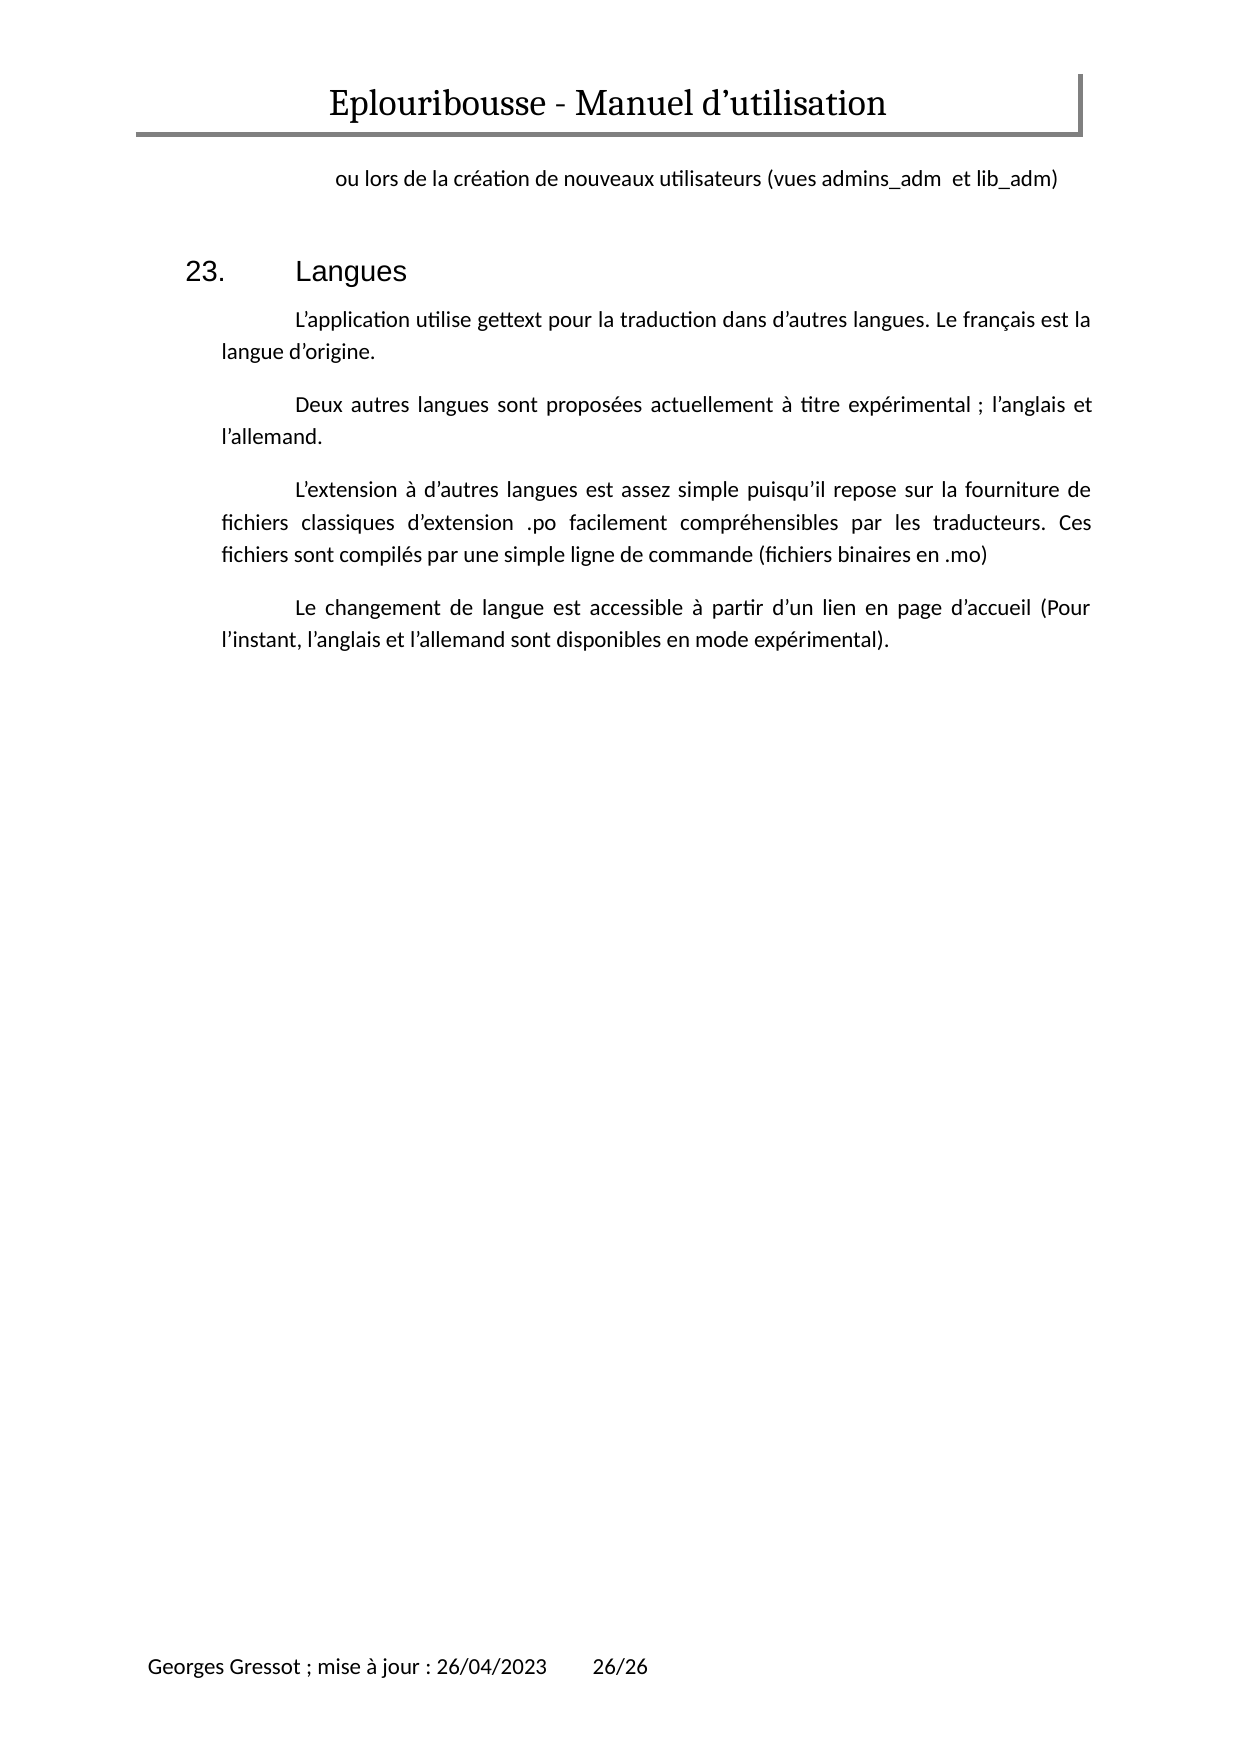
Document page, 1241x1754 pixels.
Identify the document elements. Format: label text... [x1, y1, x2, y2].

list ou lors de la création de nouveaux utilisateurs (vues admins_adm et lib_adm) [298, 164, 1093, 193]
text L’extension à d’autres langues est assez simple puisqu’il repose sur la fourniture de fichiers classiques d’extension .po facilement compréhensibles par les traducteurs. Ces fichiers sont compilés par une simple ligne de commande (fichiers binaires en .mo) [221, 475, 1093, 568]
text Deux autres langues sont proposées actuellement à titre expérimental ; l’anglais et l’allemand. [221, 390, 1093, 450]
text L’application utilise gettext pour la traduction dans d’autres langues. Le français est la langue d’origine. [221, 305, 1093, 365]
text Le changement de langue est accessible à partir d’un lien en page d’accueil (Pour l’instant, l’anglais et l’allemand sont disponibles en mode expérimental). [221, 593, 1093, 653]
subtitle Langues [185, 254, 1093, 287]
